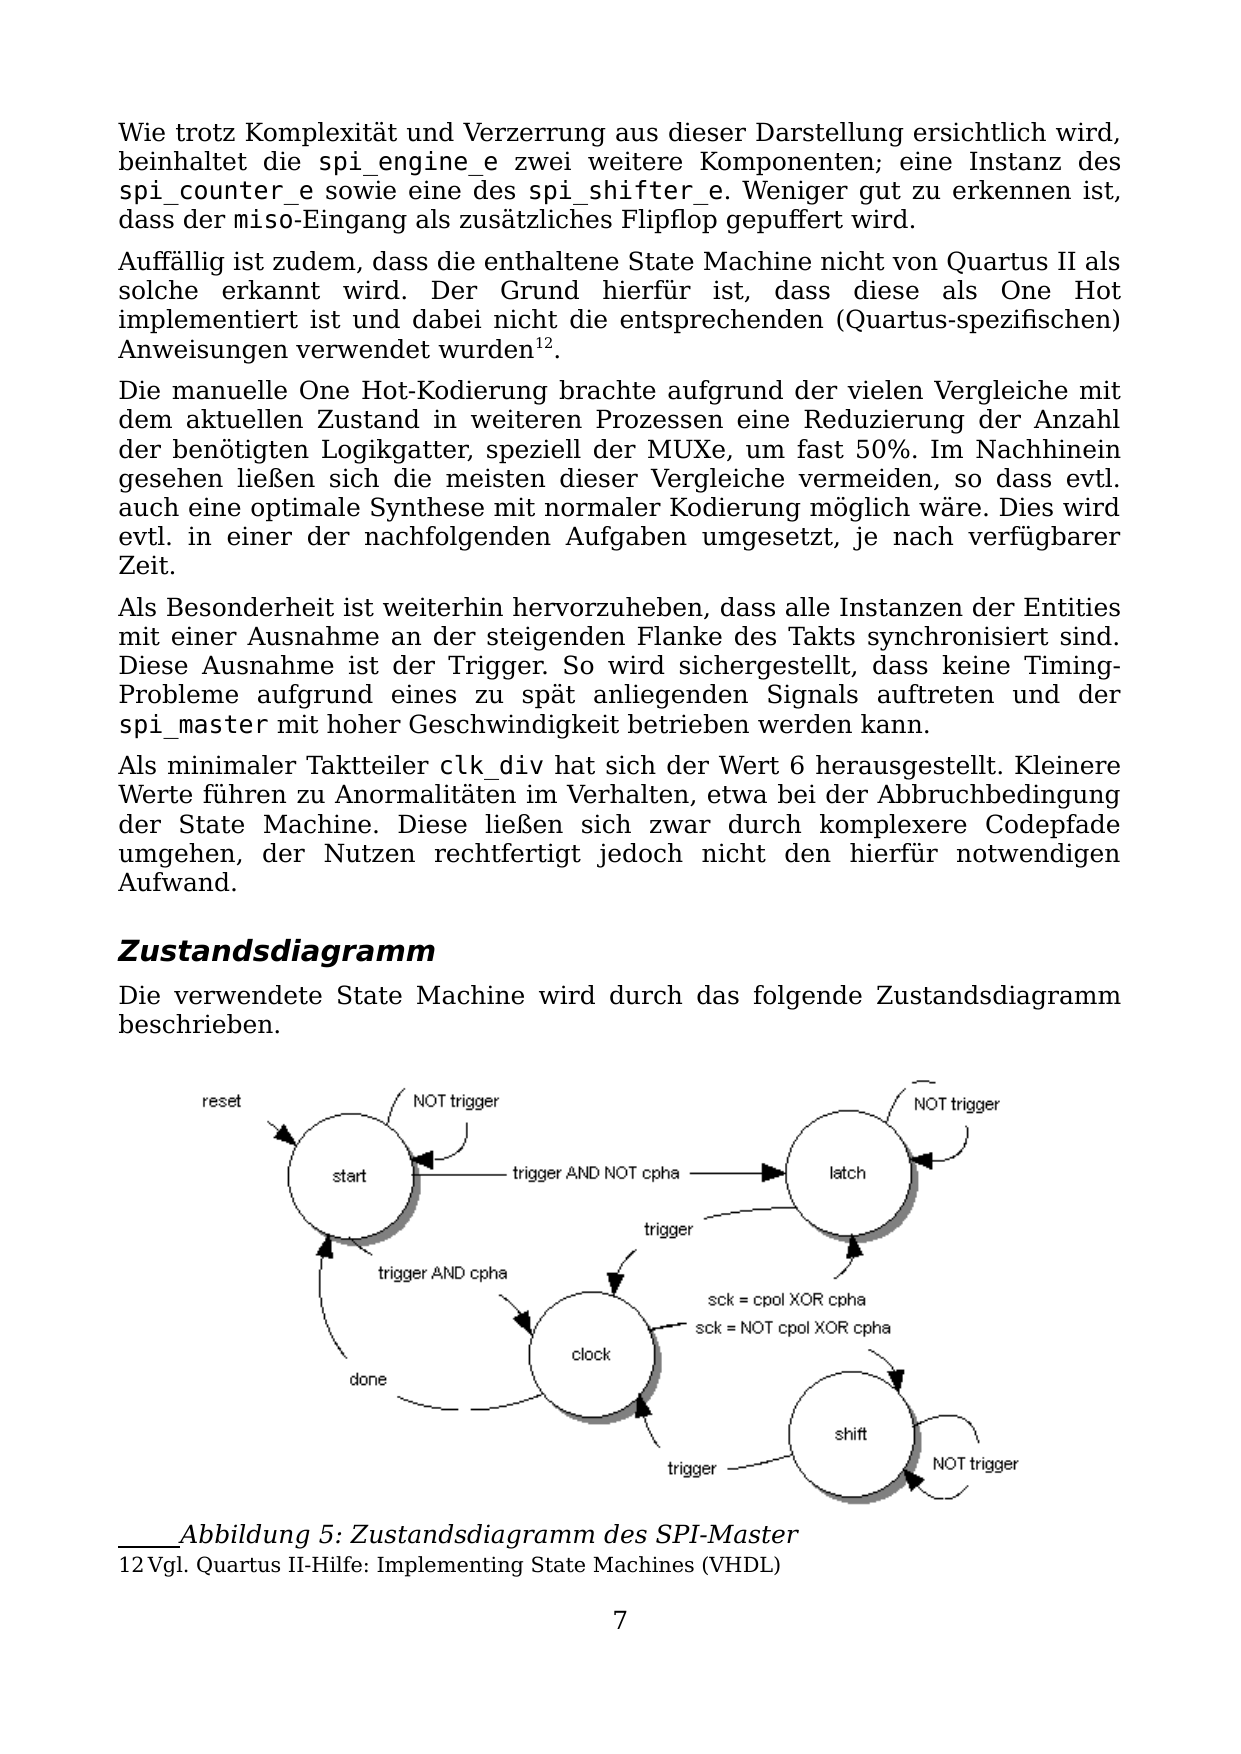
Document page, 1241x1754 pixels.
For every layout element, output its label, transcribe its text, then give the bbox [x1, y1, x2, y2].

text Die verwendete State Machine wird durch das folgende Zustandsdiagramm beschrieben. [118, 981, 1122, 1039]
text Als minimaler Taktteiler clk_div hat sich der Wert 6 herausgestellt. Kleinere Werte führen zu Anormalitäten im Verhalten, etwa bei der Abbruchbedingung der State Machine. Diese ließen sich zwar durch komplexere Codepfade umgehen, der Nutzen rechtfertigt jedoch nicht den hierfür notwendigen Aufwand. [118, 751, 1122, 897]
text [180, 1053, 1060, 1065]
text Als Besonderheit ist weiterhin hervorzuheben, dass alle Instanzen der Entities mit einer Ausnahme an der steigenden Flanke des Takts synchronisiert sind. Diese Ausnahme ist der Trigger. So wird sichergestellt, dass keine Timing-Probleme aufgrund eines zu spät anliegenden Signals auftreten und der spi_master mit hoher Geschwindigkeit betrieben werden kann. [118, 593, 1122, 739]
text Wie trotz Komplexität und Verzerrung aus dieser Darstellung ersichtlich wird, beinhaltet die spi_engine_e zwei weitere Komponenten; eine Instanz des spi_counter_e sowie eine des spi_shifter_e. Weniger gut zu erkennen ist, dass der miso-Eingang als zusätzliches Flipflop gepuffert wird. [118, 118, 1122, 235]
subtitle Zustandsdiagramm [118, 935, 1122, 969]
text Abbildung 5: Zustandsdiagramm des SPI-Master [180, 1520, 1060, 1549]
picture [180, 1065, 1060, 1520]
text Auffällig ist zudem, dass die enthaltene State Machine nicht von Quartus II als solche erkannt wird. Der Grund hierfür ist, dass diese als One Hot implementiert ist und dabei nicht die entsprechenden (Quartus-spezifischen) Anweisungen verwendet wurden. [118, 247, 1122, 364]
text Die manuelle One Hot-Kodierung brachte aufgrund der vielen Vergleiche mit dem aktuellen Zustand in weiteren Prozessen eine Reduzierung der Anzahl der benötigten Logikgatter, speziell der MUXe, um fast 50%. Im Nachhinein gesehen ließen sich die meisten dieser Vergleiche vermeiden, so dass evtl. auch eine optimale Synthese mit normaler Kodierung möglich wäre. Dies wird evtl. in einer der nachfolgenden Aufgaben umgesetzt, je nach verfügbarer Zeit. [118, 376, 1122, 581]
text Vgl. Quartus II-Hilfe: Implementing State Machines (VHDL) [118, 1553, 1122, 1577]
